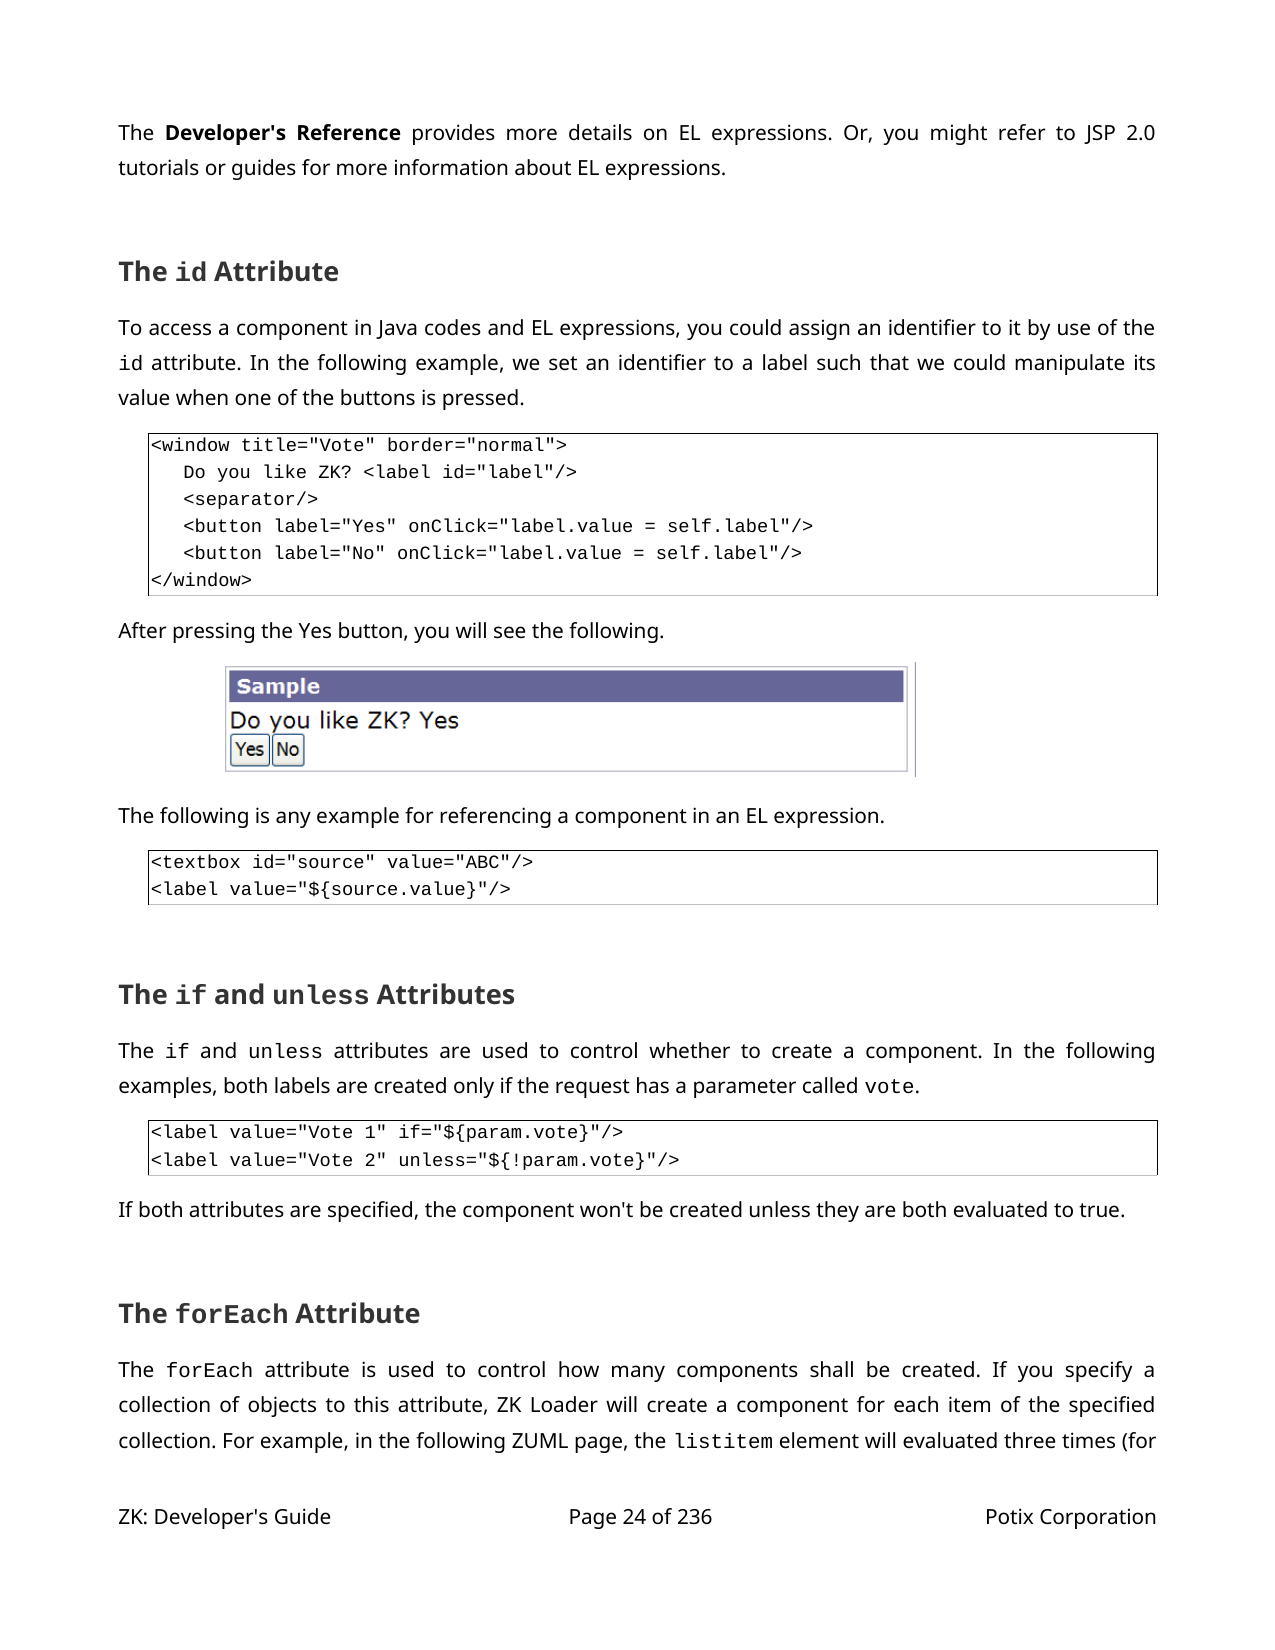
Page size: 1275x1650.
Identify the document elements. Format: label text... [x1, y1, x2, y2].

text Do you like ZK? <label id="label"/> [149, 459, 1157, 484]
text The if and unless attributes are used to control whether to create a component. In the following examples, both labels are created only if the request has a parameter called vote. [118, 1036, 1157, 1100]
text If both attributes are specified, the component won't be created unless they are both evaluated to true. [118, 1196, 1157, 1224]
text </window> [149, 568, 1157, 595]
picture [222, 662, 916, 777]
text <window title="Vote" border="normal"> [149, 434, 1157, 457]
text To access a component in Java codes and EL expressions, you could assign an identifier to it by use of the id attribute. In the following example, we set an identifier to a label such that we could manipulate its value when one of the buttons is pressed. [118, 313, 1157, 412]
text <textbox id="source" value="ABC"/> [149, 851, 1157, 874]
text <separator/> [149, 487, 1157, 511]
text <label value="${source.value}"/> [149, 877, 1157, 904]
subtitle The if and unless Attributes [118, 975, 1157, 1012]
text After pressing the Yes button, you will see the following. [118, 616, 1157, 644]
text The following is any example for referencing a component in an EL expression. [118, 777, 1157, 829]
text <button label="No" onClick="label.value = self.label"/> [149, 541, 1157, 565]
text The Developer's Reference provides more details on EL expressions. Or, you might refer to JSP 2.0 tutorials or guides for more information about EL expressions. [118, 118, 1157, 182]
text <button label="Yes" onClick="label.value = self.label"/> [149, 514, 1157, 538]
text <label value="Vote 2" unless="${!param.vote}"/> [149, 1148, 1157, 1175]
subtitle The forEach Attribute [118, 1294, 1157, 1331]
text <label value="Vote 1" if="${param.vote}"/> [149, 1121, 1157, 1145]
subtitle The id Attribute [118, 252, 1157, 289]
text The forEach attribute is used to control how many components shall be created. If you specify a collection of objects to this attribute, ZK Loader will create a component for each item of the specified collection. For example, in the following ZUML page, the listitem element will evaluated three times (for [118, 1355, 1157, 1454]
